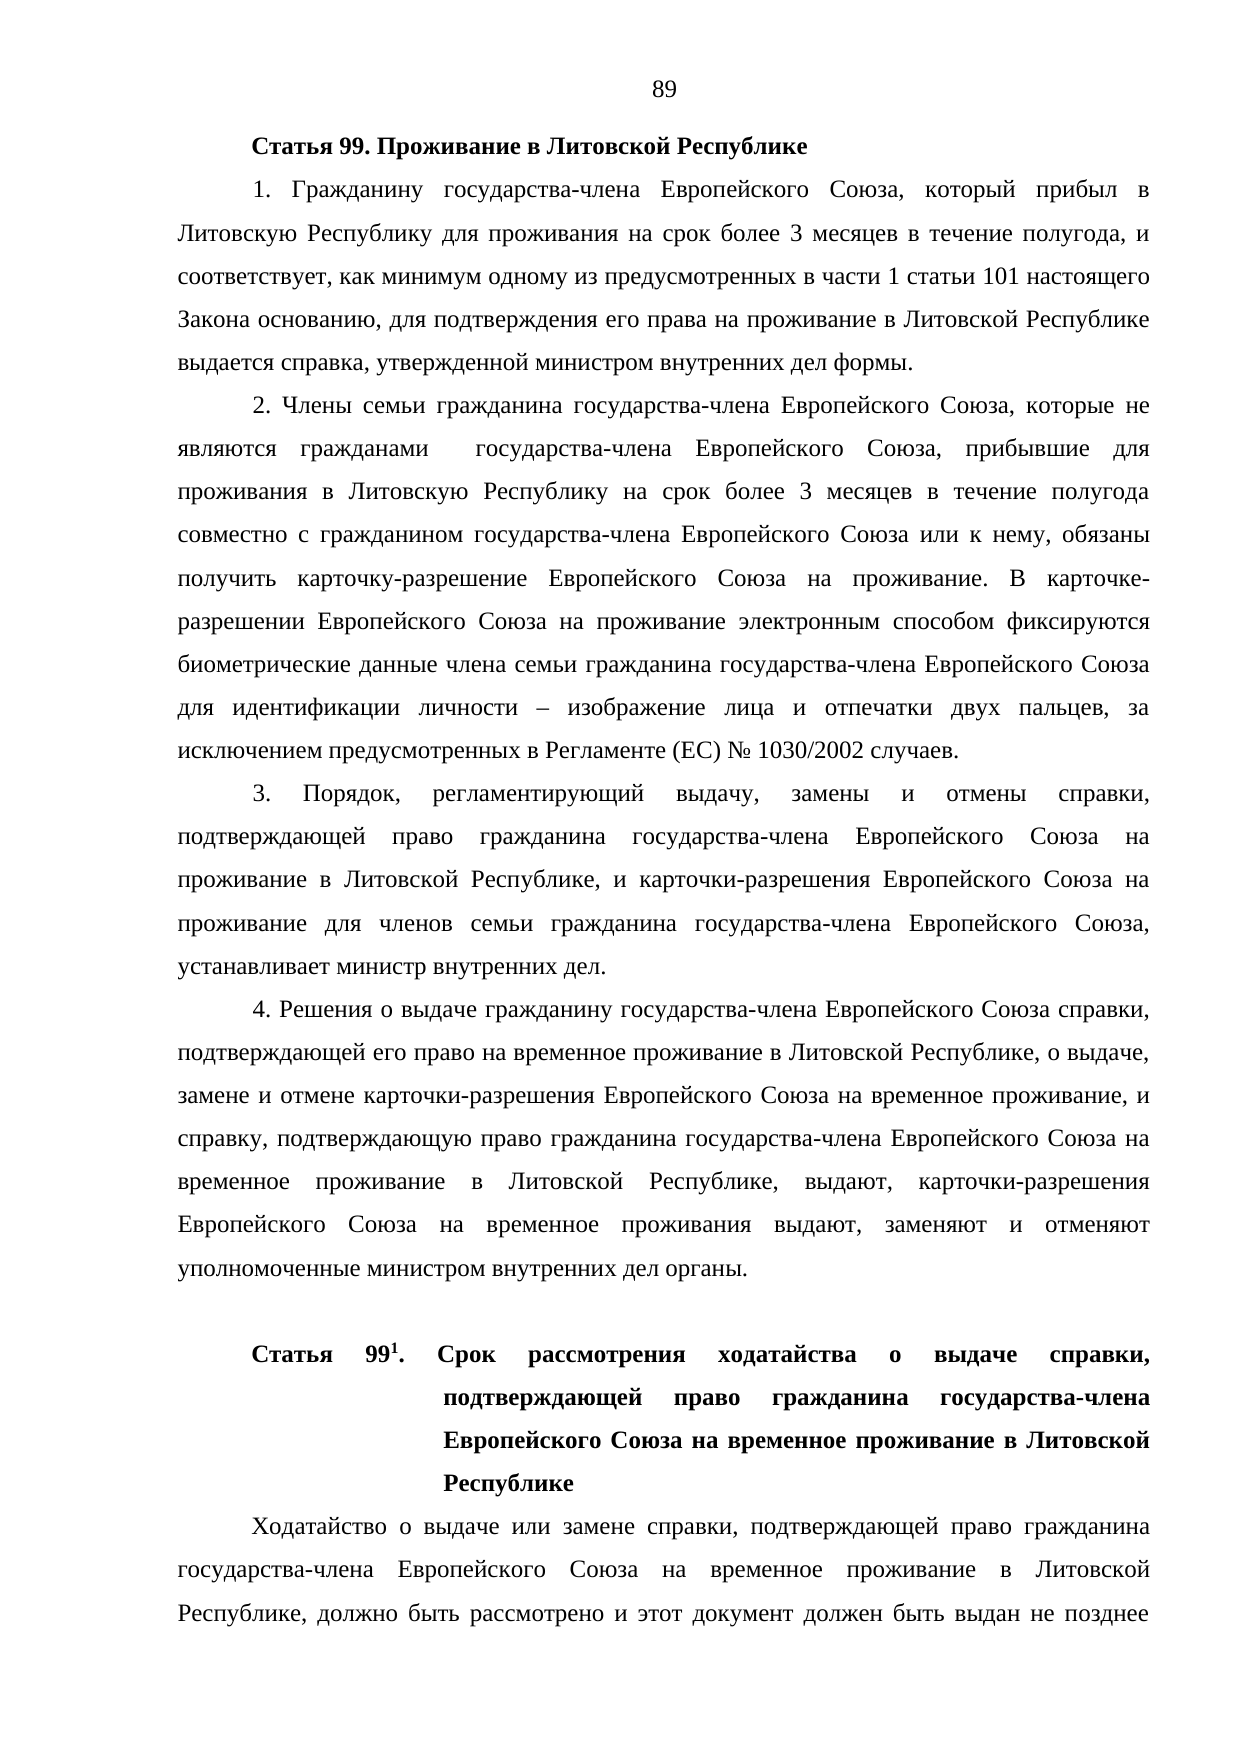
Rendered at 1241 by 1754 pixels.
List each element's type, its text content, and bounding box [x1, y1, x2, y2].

text 3. Порядок, регламентирующий выдачу, замены и отмены справки, подтверждающей право гражданина государства-члена Европейского Союза на проживание в Литовской Республике, и карточки-разрешения Европейского Союза на проживание для членов семьи гражданина государства-члена Европейского Союза, устанавливает министр внутренних дел. [177, 778, 1151, 979]
text Статья 991. Срок рассмотрения ходатайства о выдаче справки, подтверждающей право гражданина государства-члена Европейского Союза на временное проживание в Литовской Республике [251, 1339, 1151, 1497]
text 1. Гражданину государства-члена Европейского Союза, который прибыл в Литовскую Республику для проживания на срок более 3 месяцев в течение полугода, и соответствует, как минимум одному из предусмотренных в части 1 статьи 101 настоящего Закона основанию, для подтверждения его права на проживание в Литовской Республике выдается справка, утвержденной министром внутренних дел формы. [177, 174, 1151, 376]
text Ходатайство о выдаче или замене справки, подтверждающей право гражданина государства-члена Европейского Союза на временное проживание в Литовской Республике, должно быть рассмотрено и этот документ должен быть выдан не позднее [177, 1511, 1151, 1626]
text Статья 99. Проживание в Литовской Республике [177, 131, 1152, 160]
text 4. Решения о выдаче гражданину государства-члена Европейского Союза справки, подтверждающей его право на временное проживание в Литовской Республике, о выдаче, замене и отмене карточки-разрешения Европейского Союза на временное проживание, и справку, подтверждающую право гражданина государства-члена Европейского Союза на временное проживание в Литовской Республике, выдают, карточки-разрешения Европейского Союза на временное проживания выдают, заменяют и отменяют уполномоченные министром внутренних дел органы. [177, 994, 1151, 1281]
text 2. Члены семьи гражданина государства-члена Европейского Союза, которые не являются гражданами государства-члена Европейского Союза, прибывшие для проживания в Литовскую Республику на срок более 3 месяцев в течение полугода совместно с гражданином государства-члена Европейского Союза или к нему, обязаны получить карточку-разрешение Европейского Союза на проживание. В карточке-разрешении Европейского Союза на проживание электронным способом фиксируются биометрические данные члена семьи гражданина государства-члена Европейского Союза для идентификации личности – изображение лица и отпечатки двух пальцев, за исключением предусмотренных в Регламенте (ЕС) № 1030/2002 случаев. [177, 390, 1151, 764]
